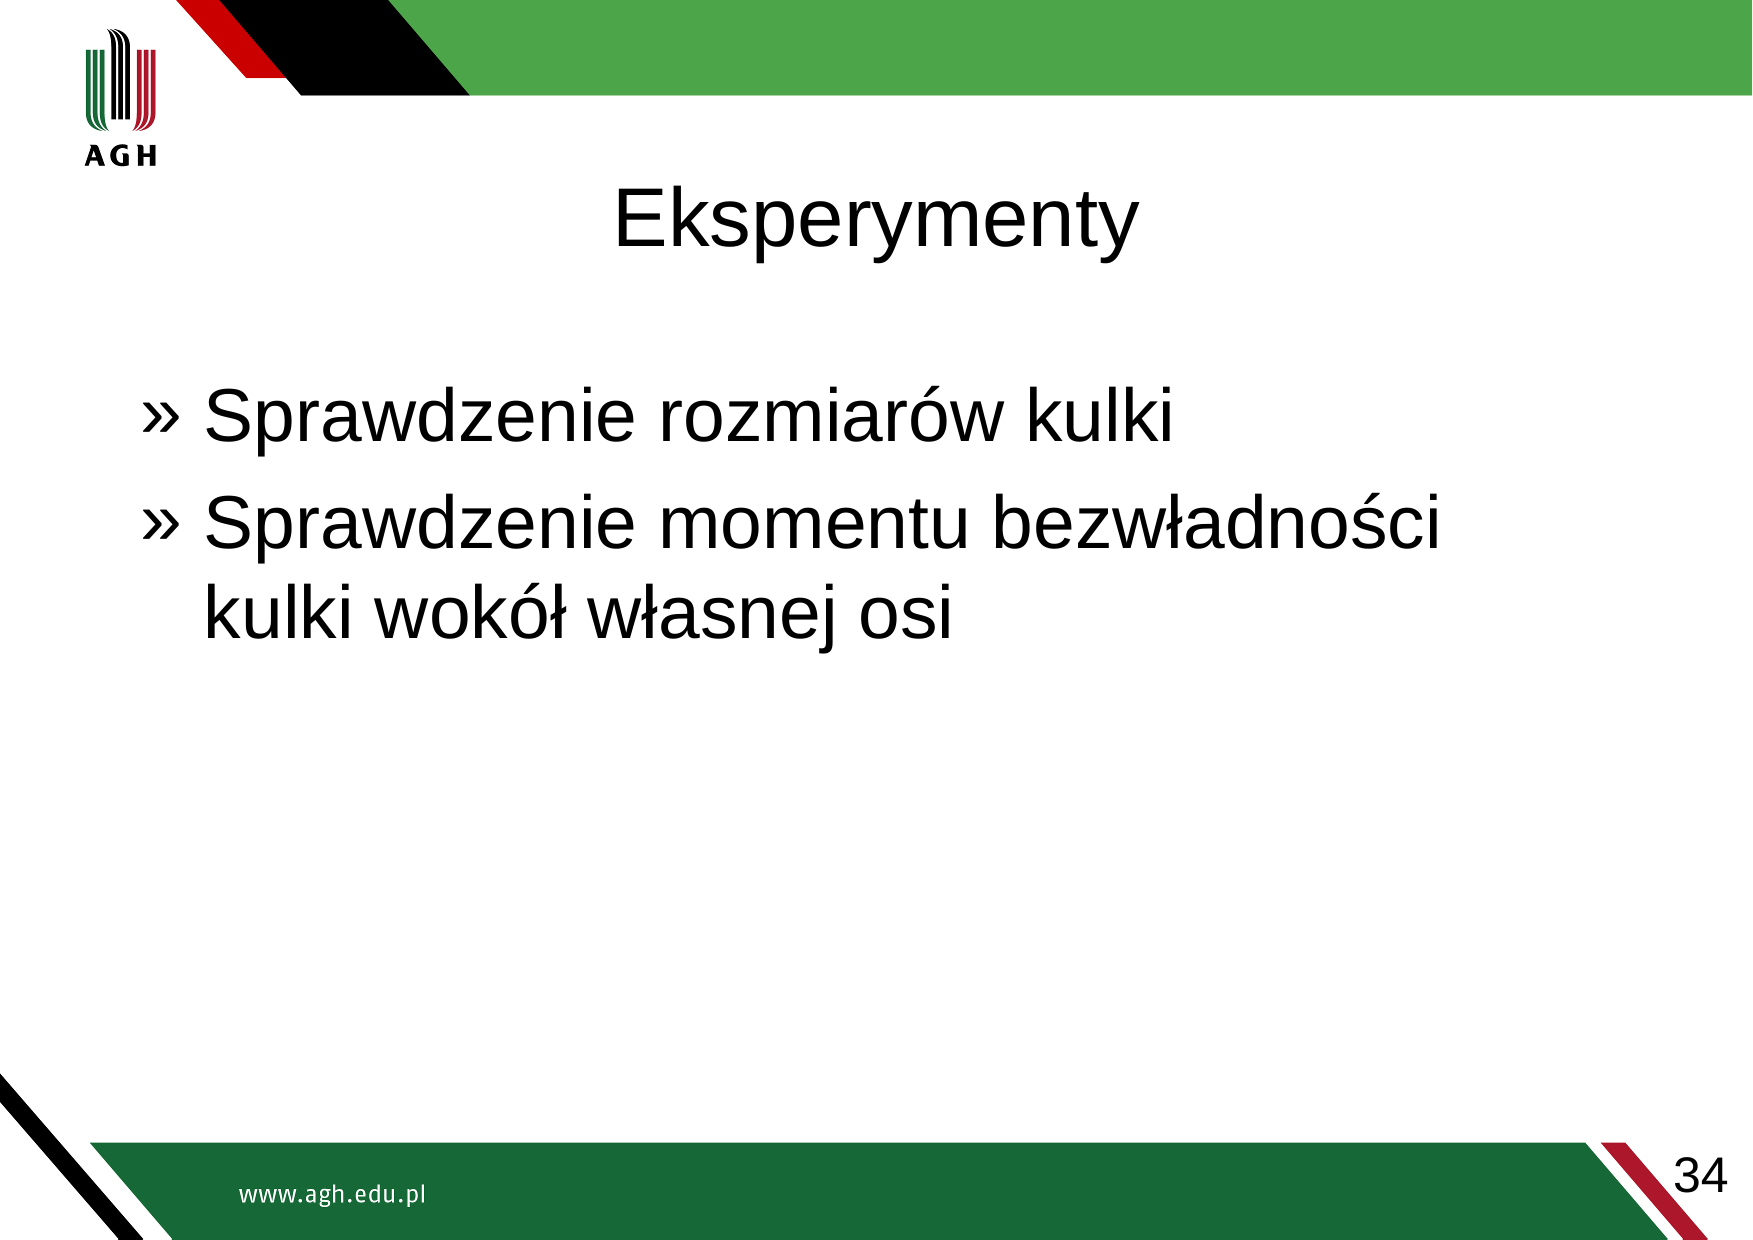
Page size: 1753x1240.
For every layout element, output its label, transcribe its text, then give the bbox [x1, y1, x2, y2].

picture [0, 0, 1753, 1240]
title Eksperymenty [131, 110, 1622, 317]
list Sprawdzenie rozmiarów kulki Sprawdzenie momentu bezwładności kulki wokół własnej osi [131, 358, 1622, 1103]
